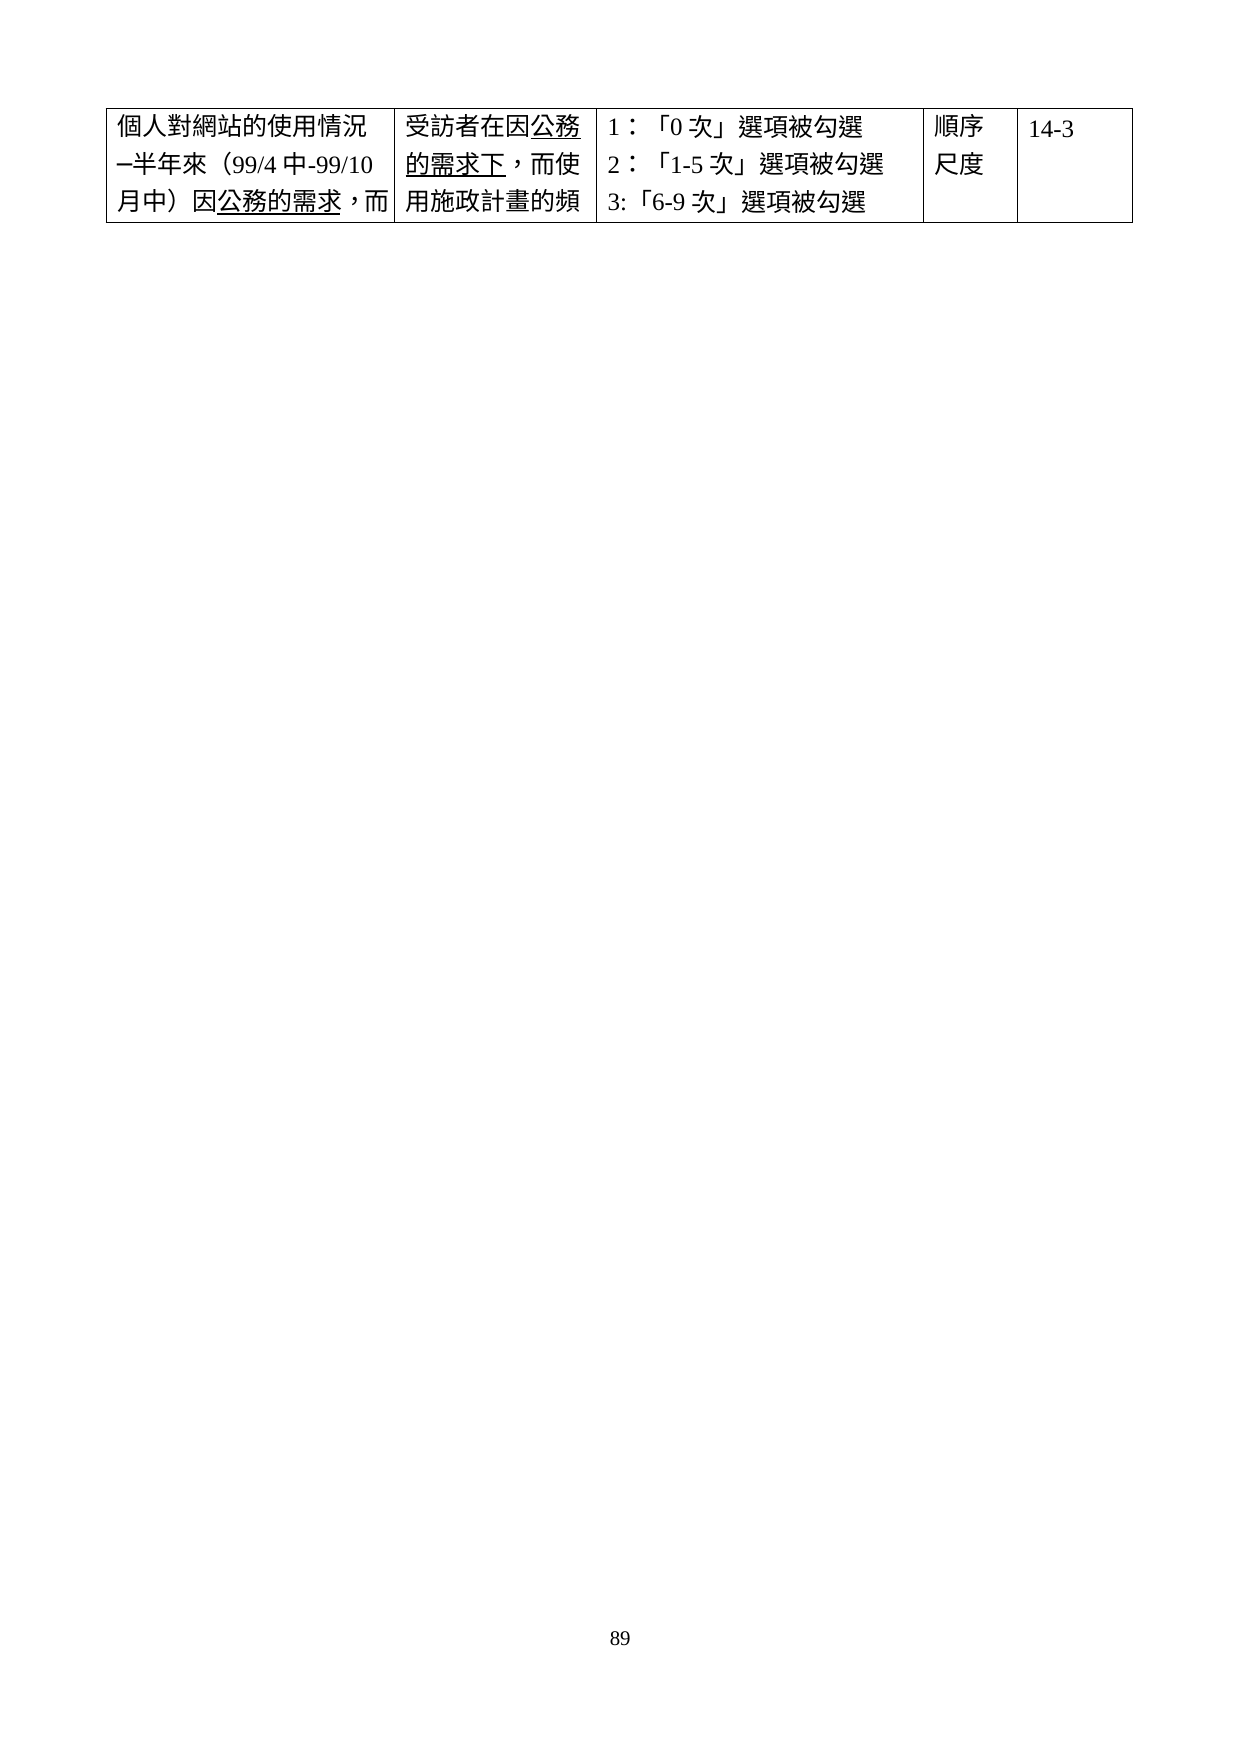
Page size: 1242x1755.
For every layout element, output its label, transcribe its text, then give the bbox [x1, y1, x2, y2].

table_cell 14-3 [1018, 109, 1132, 222]
table_cell 1：「0 次」選項被勾選 2：「1-5 次」選項被勾選 3:「6-9 次」選項被勾選 [597, 109, 923, 222]
table_cell 受訪者在因公務 的需求下，而使 用施政計畫的頻 [395, 109, 596, 222]
table_cell 個人對網站的使用情況 ─半年來（99/4 中-99/10 月中）因公務的需求，而 [107, 109, 394, 222]
table_cell 順序 尺度 [924, 109, 1017, 222]
